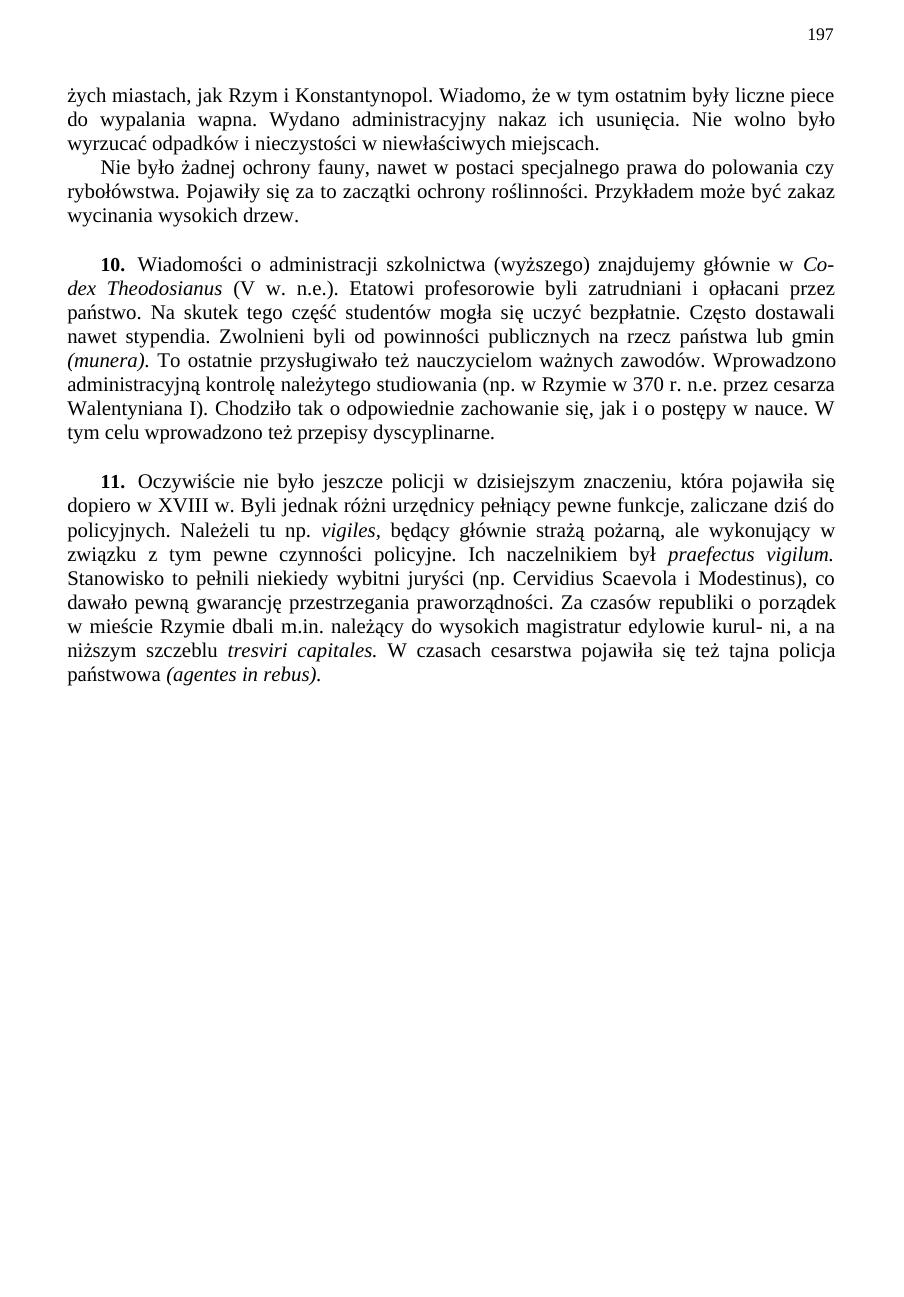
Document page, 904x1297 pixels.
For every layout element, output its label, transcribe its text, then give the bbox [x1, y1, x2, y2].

text Nie było żadnej ochrony fauny, nawet w postaci specjalnego prawa do polowania czy rybołówstwa. Pojawiły się za to zaczątki ochrony roślinności. Przykładem może być zakaz wycinania wysokich drzew. [67, 155, 836, 227]
text 197 [807, 23, 836, 44]
text żych miastach, jak Rzym i Konstantynopol. Wiadomo, że w tym ostatnim były liczne piece do wypalania wapna. Wydano administracyjny nakaz ich usunięcia. Nie wolno było wyrzucać odpadków i nieczystości w niewłaściwych miejscach. [67, 82, 836, 155]
list Oczywiście nie było jeszcze policji w dzisiejszym znaczeniu, która pojawiła się dopiero w XVIII w. Byli jednak różni urzędnicy pełniący pewne funkcje, zaliczane dziś do policyjnych. Należeli tu np. vigiles, będący głównie strażą pożarną, ale wykonujący w związku z tym pewne czynności policyjne. Ich naczelnikiem był praefectus vigilum. Stanowisko to pełnili niekiedy wybitni juryści (np. Cervidius Scaevola i Modestinus), co dawało pewną gwarancję przestrzegania praworządności. Za czasów republiki o po­rządek w mieście Rzymie dbali m.in. należący do wysokich magistratur edylowie kurul- ni, a na niższym szczeblu tresviri capitales. W czasach cesarstwa pojawiła się też tajna policja państwowa (agentes in rebus). [67, 469, 836, 686]
list Wiadomości o administracji szkolnictwa (wyższego) znajdujemy głównie w Co- dex Theodosianus (V w. n.e.). Etatowi profesorowie byli zatrudniani i opłacani przez państwo. Na skutek tego część studentów mogła się uczyć bezpłatnie. Często dostawali nawet stypendia. Zwolnieni byli od powinności publicznych na rzecz państwa lub gmin (munera). To ostatnie przysługiwało też nauczycielom ważnych zawodów. Wprowadzo­no administracyjną kontrolę należytego studiowania (np. w Rzymie w 370 r. n.e. przez cesarza Walentyniana I). Chodziło tak o odpowiednie zachowanie się, jak i o postępy w nauce. W tym celu wprowadzono też przepisy dyscyplinarne. [67, 252, 836, 444]
